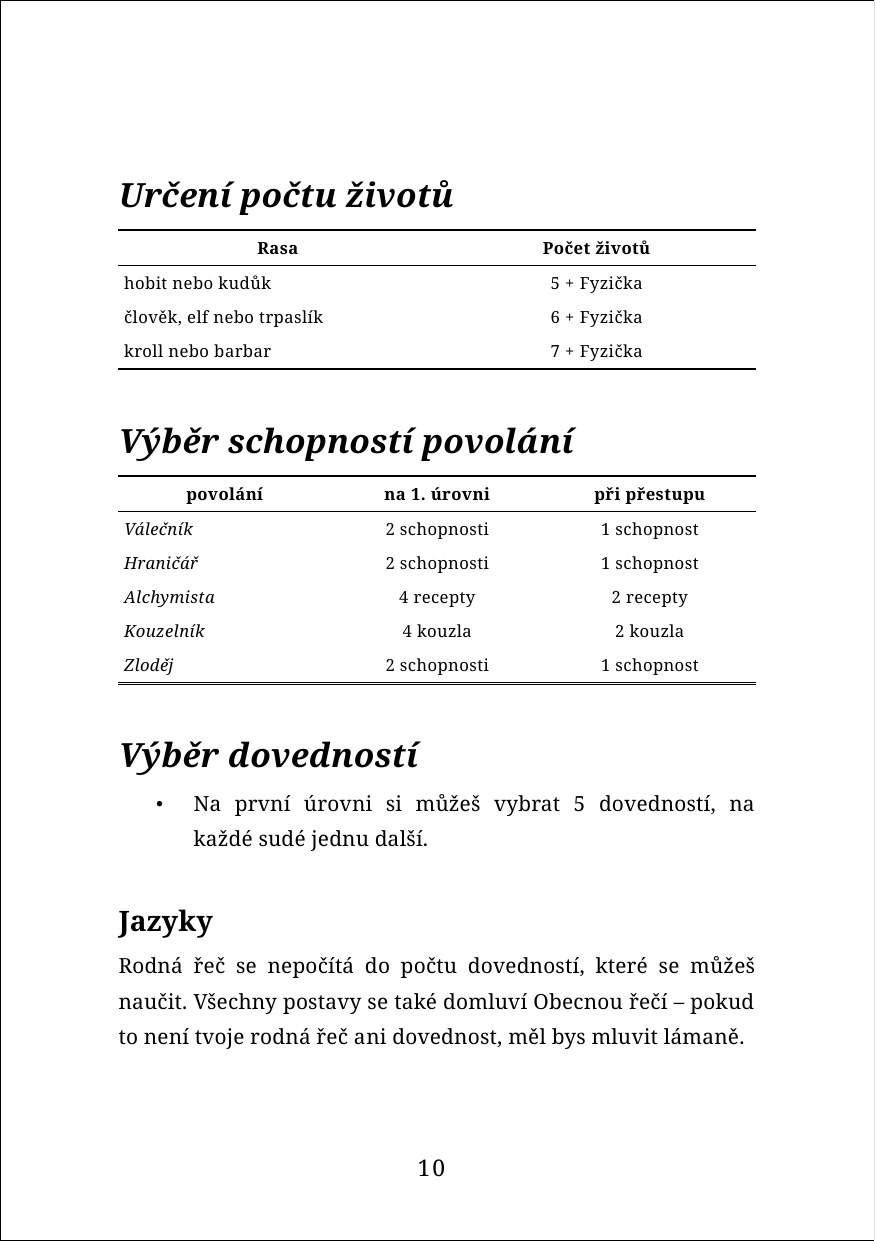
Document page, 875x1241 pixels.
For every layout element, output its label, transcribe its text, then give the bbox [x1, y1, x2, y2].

table_cell 4 kouzla [331, 614, 543, 648]
table_cell Válečník [118, 512, 331, 546]
subtitle Výběr dovedností [118, 732, 756, 777]
list Na první úrovni si můžeš vybrat 5 dovedností, na každé sudé jednu další. [156, 789, 756, 853]
table_header povolání [118, 477, 331, 511]
table_cell 2 recepty [543, 580, 756, 614]
table_cell 2 schopnosti [331, 512, 543, 546]
subtitle Určení počtu životů [118, 172, 756, 217]
table_cell 2 kouzla [543, 614, 756, 648]
table_header při přestupu [543, 477, 756, 511]
table_cell 1 schopnost [543, 546, 756, 580]
table_cell 6 + Fyzička [437, 300, 756, 334]
subtitle Jazyky [118, 901, 756, 940]
table_header Rasa [118, 231, 437, 265]
table_cell člověk, elf nebo trpaslík [118, 300, 437, 334]
table_cell 5 + Fyzička [437, 266, 756, 300]
table_header Počet životů [437, 231, 756, 265]
table_cell Hraničář [118, 546, 331, 580]
table_cell 2 schopnosti [331, 546, 543, 580]
table_cell 2 schopnosti [331, 648, 543, 682]
table_cell Zloděj [118, 648, 331, 682]
table_cell Alchymista [118, 580, 331, 614]
table_header na 1. úrovni [331, 477, 543, 511]
table_cell hobit nebo kudůk [118, 266, 437, 300]
table_cell 1 schopnost [543, 648, 756, 682]
table_cell kroll nebo barbar [118, 334, 437, 368]
table_cell 1 schopnost [543, 512, 756, 546]
table_cell 7 + Fyzička [437, 334, 756, 368]
subtitle Výběr schopností povolání [118, 418, 756, 463]
text Rodná řeč se nepočítá do počtu dovedností, které se můžeš naučit. Všechny postavy se také domluví Obecnou řečí – pokud to není tvoje rodná řeč ani dovednost, měl bys mluvit lámaně. [118, 951, 756, 1051]
table_cell 4 recepty [331, 580, 543, 614]
table_cell Kouzelník [118, 614, 331, 648]
